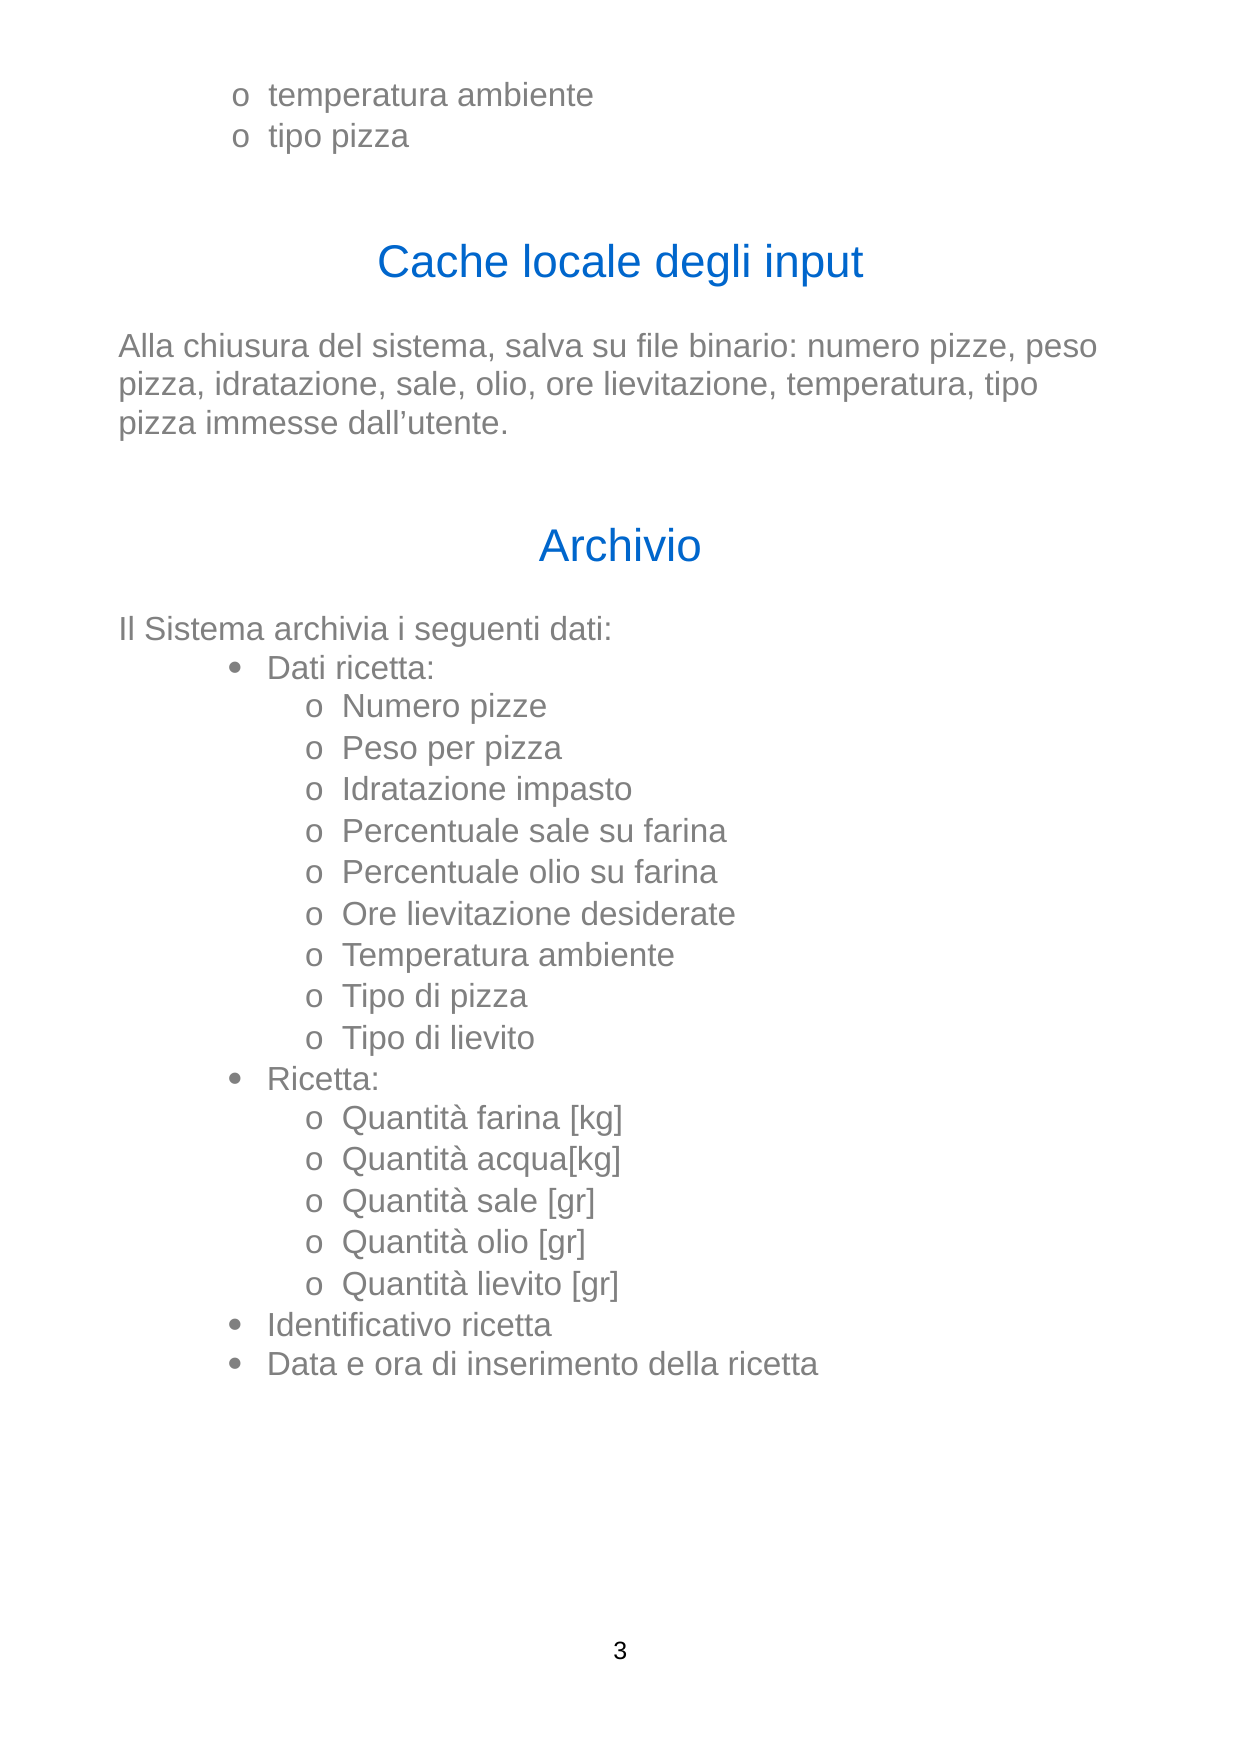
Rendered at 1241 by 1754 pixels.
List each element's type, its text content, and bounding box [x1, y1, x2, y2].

text Archivio [118, 518, 1122, 571]
list Data e ora di inserimento della ricetta [229, 1344, 1122, 1382]
text Alla chiusura del sistema, salva su file binario: numero pizze, peso pizza, idratazione, sale, olio, ore lievitazione, temperatura, tipo pizza immesse dall’utente. [118, 326, 1122, 441]
list Ore lievitazione desiderate [304, 893, 1122, 935]
list Percentuale sale su farina [304, 811, 1122, 852]
list Temperatura ambiente [304, 935, 1122, 976]
list Quantità farina [kg] [304, 1098, 1122, 1139]
list Identificativo ricetta [229, 1305, 1122, 1344]
list Quantità olio [gr] [304, 1222, 1122, 1264]
list Quantità acqua[kg] [304, 1139, 1122, 1181]
list Dati ricetta: [229, 648, 1122, 686]
list Percentuale olio su farina [304, 852, 1122, 893]
list Numero pizze [304, 686, 1122, 728]
list Peso per pizza [304, 728, 1122, 769]
list temperatura ambiente [231, 75, 1122, 116]
list Tipo di pizza [304, 976, 1122, 1018]
text Cache locale degli input [118, 235, 1122, 287]
text Il Sistema archivia i seguenti dati: [118, 609, 1122, 648]
list Quantità sale [gr] [304, 1181, 1122, 1222]
list Tipo di lievito [304, 1018, 1122, 1059]
list Quantità lievito [gr] [304, 1264, 1122, 1305]
list tipo pizza [231, 116, 1122, 158]
list Ricetta: [229, 1059, 1122, 1098]
list Idratazione impasto [304, 769, 1122, 811]
